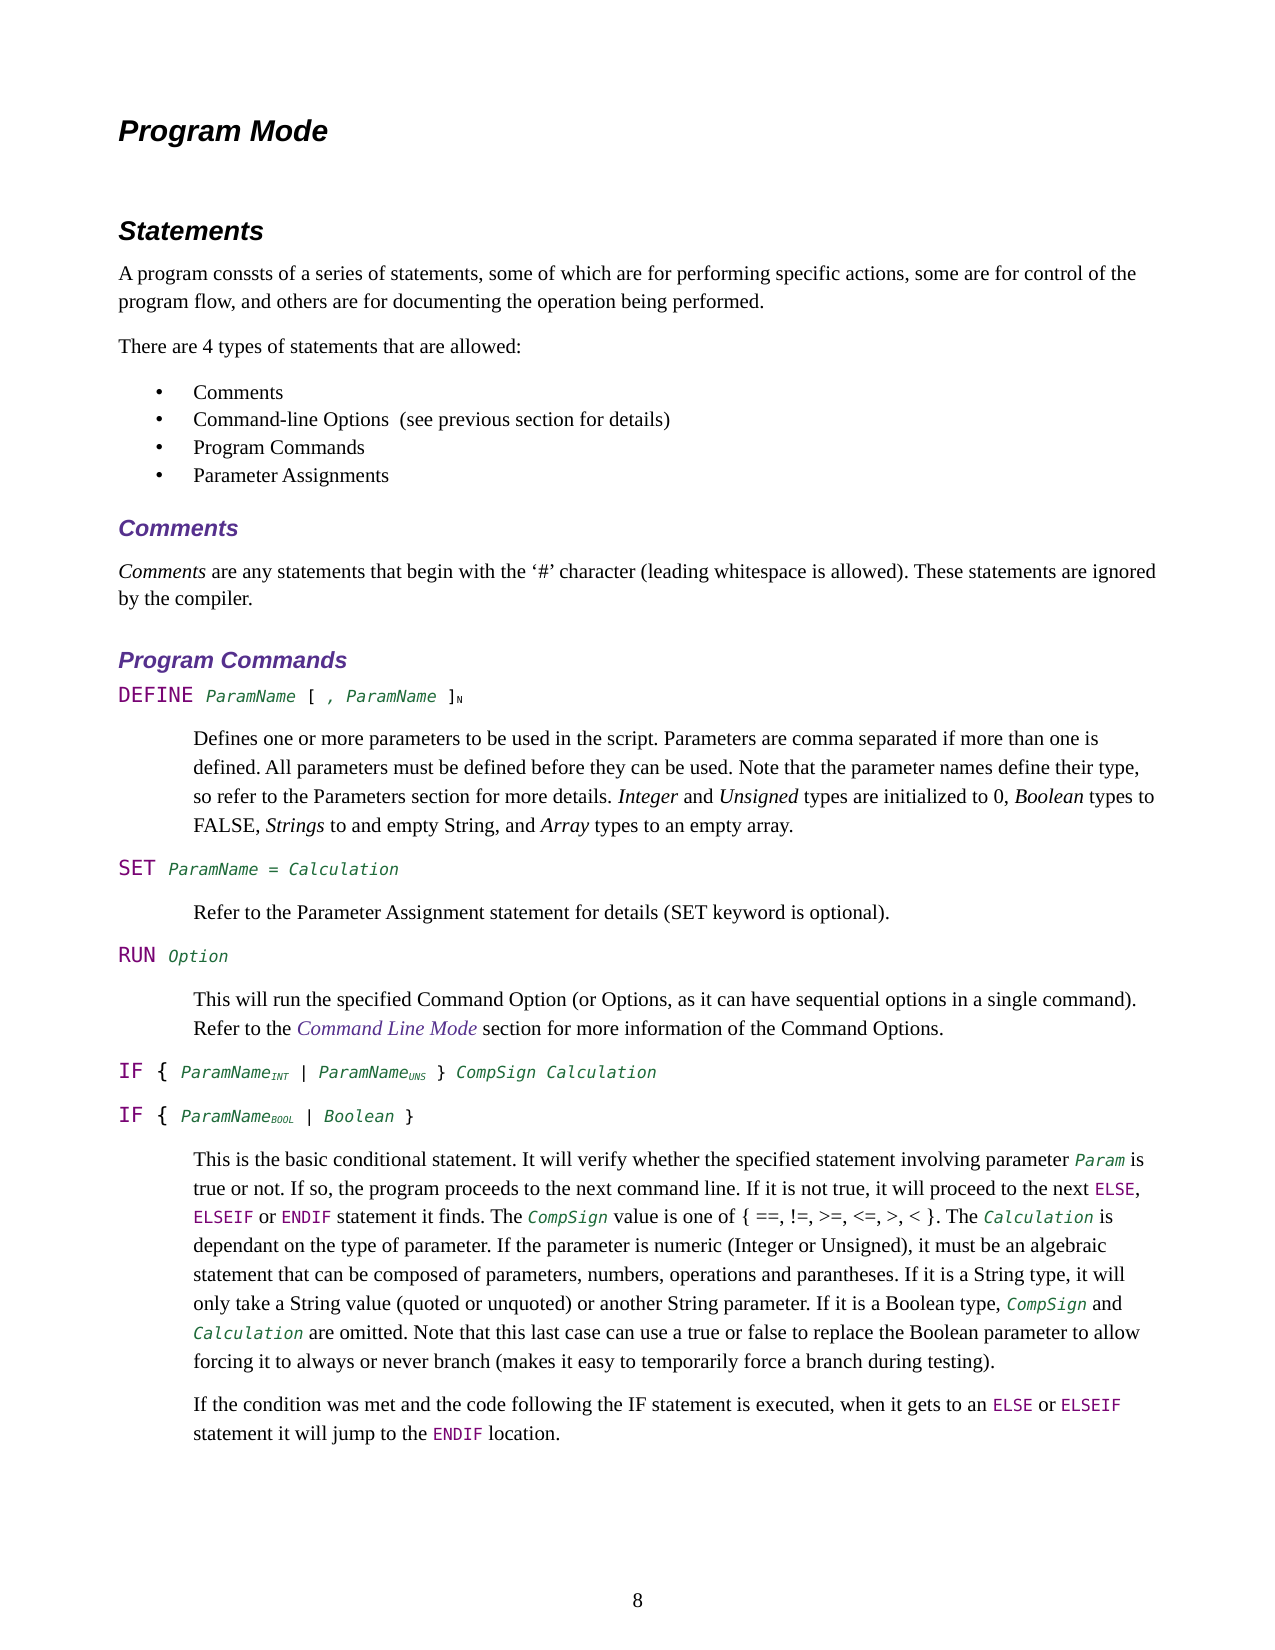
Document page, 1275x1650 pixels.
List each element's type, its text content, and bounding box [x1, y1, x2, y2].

subtitle Program Commands [118, 647, 1157, 674]
text RUN Option [118, 943, 1157, 968]
subtitle Comments are any statements that begin with the ‘#’ character (leading whitespace is allowed). These statements are ignored by the compiler. [118, 559, 1157, 610]
subtitle Statements [118, 214, 1157, 246]
text SET ParamName = Calculation [118, 856, 1157, 881]
text This will run the specified Command Option (or Options, as it can have sequential options in a single command). Refer to the Command Line Mode section for more information of the Command Options. [193, 987, 1157, 1040]
subtitle Program Commands [156, 435, 1157, 459]
subtitle Program Mode [118, 113, 1157, 148]
subtitle There are 4 types of statements that are allowed: [118, 334, 1157, 358]
subtitle Command-line Options (see previous section for details) [156, 407, 1157, 431]
text If the condition was met and the code following the IF statement is executed, when it gets to an ELSE or ELSEIF statement it will jump to the ENDIF location. [193, 1392, 1157, 1445]
subtitle Comments [156, 380, 1157, 404]
text This is the basic conditional statement. It will verify whether the specified statement involving parameter Param is true or not. If so, the program proceeds to the next command line. If it is not true, it will proceed to the next ELSE, ELSEIF or ENDIF statement it finds. The CompSign value is one of { ==, !=, >=, <=, >, < }. The Calculation is dependant on the type of parameter. If the parameter is numeric (Integer or Unsigned), it must be an algebraic statement that can be composed of parameters, numbers, operations and parantheses. If it is a String type, it will only take a String value (quoted or unquoted) or another String parameter. If it is a Boolean type, CompSign and Calculation are omitted. Note that this last case can use a true or false to replace the Boolean parameter to allow forcing it to always or never branch (makes it easy to temporarily force a branch during testing). [193, 1147, 1157, 1373]
subtitle Comments [118, 514, 1157, 541]
text Refer to the Parameter Assignment statement for details (SET keyword is optional). [193, 900, 1157, 924]
subtitle A program conssts of a series of statements, some of which are for performing specific actions, some are for control of the program flow, and others are for documenting the operation being performed. [118, 261, 1157, 313]
text IF { ParamNameINT | ParamNameUNS } CompSign Calculation [118, 1059, 1157, 1083]
text DEFINE ParamName [ , ParamName ]N [118, 683, 1157, 707]
text Defines one or more parameters to be used in the script. Parameters are comma separated if more than one is defined. All parameters must be defined before they can be used. Note that the parameter names define their type, so refer to the Parameters section for more details. Integer and Unsigned types are initialized to 0, Boolean types to FALSE, Strings to and empty String, and Array types to an empty array. [193, 726, 1157, 837]
subtitle Parameter Assignments [156, 462, 1157, 487]
text IF { ParamNameBOOL | Boolean } [118, 1103, 1157, 1127]
